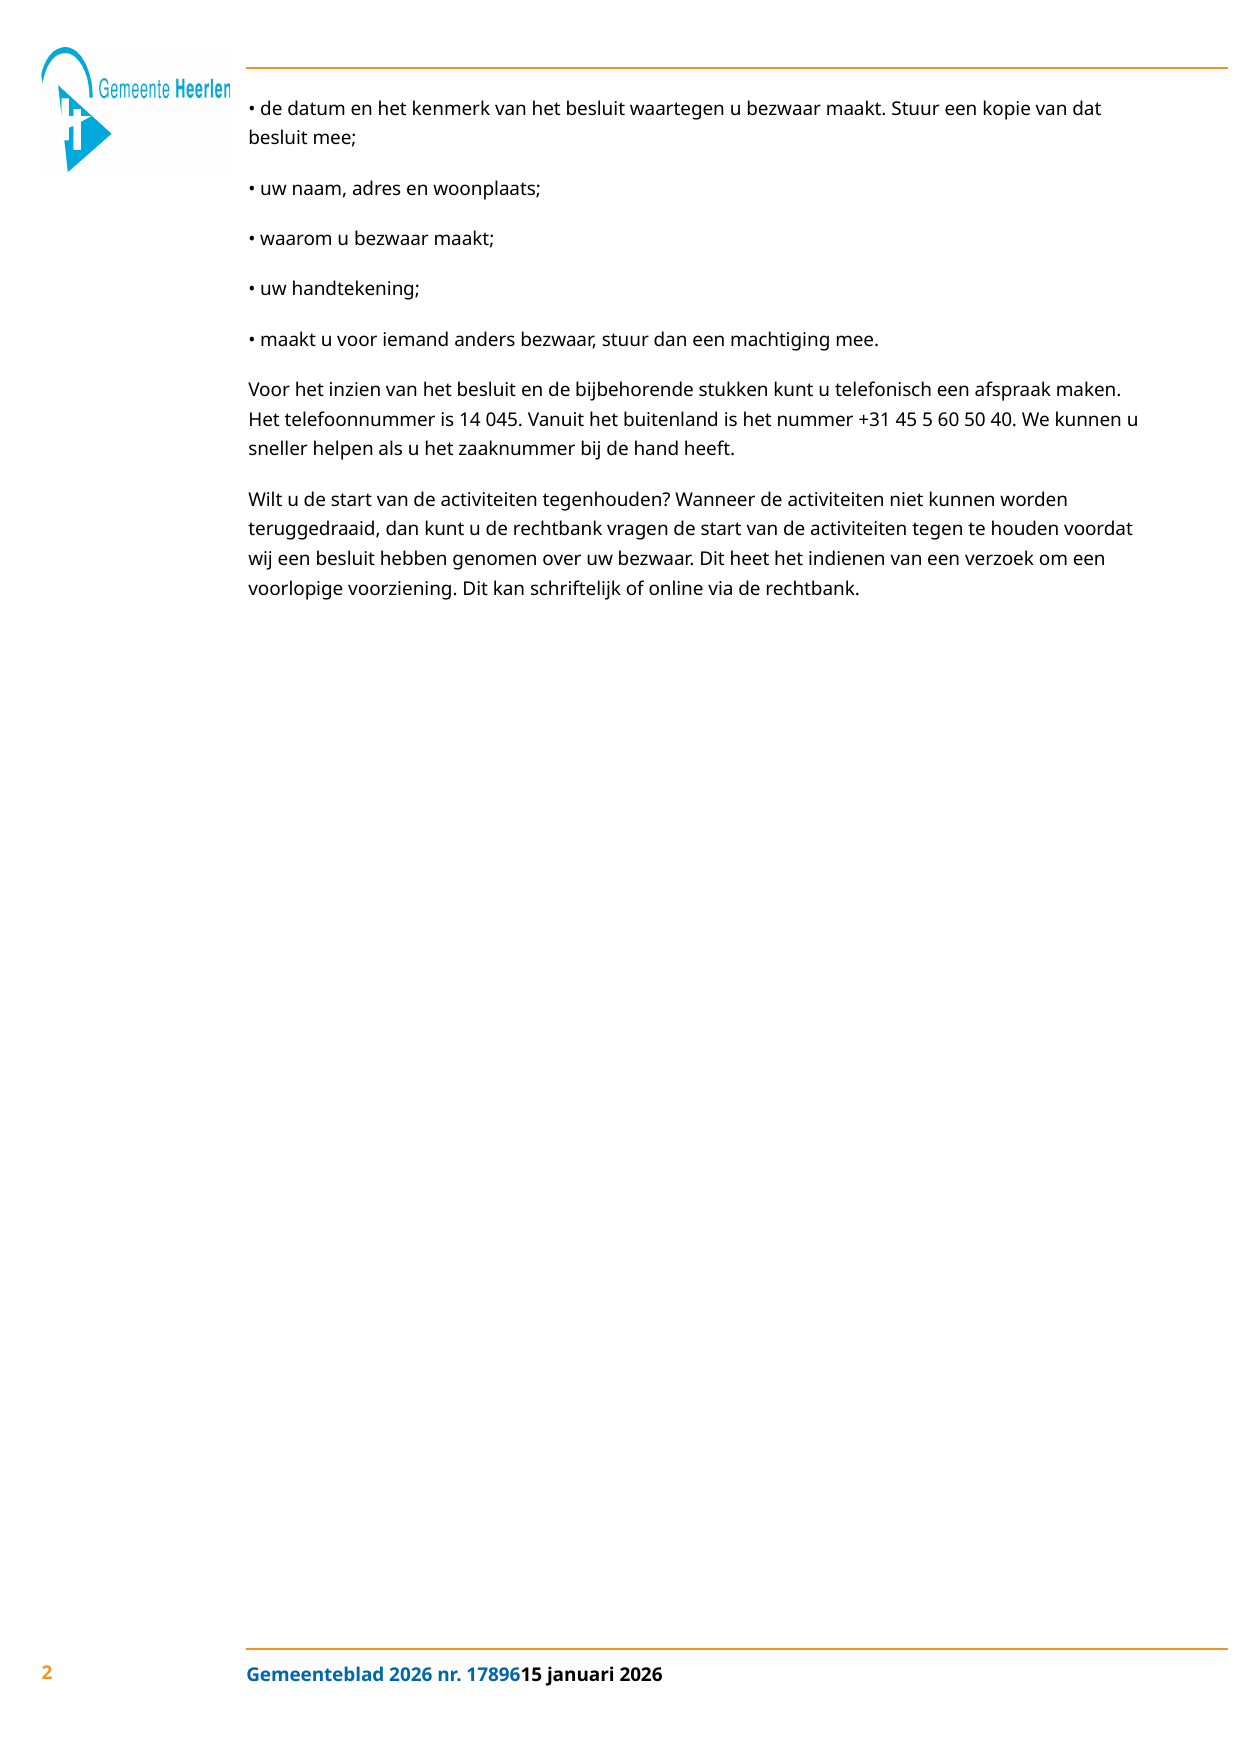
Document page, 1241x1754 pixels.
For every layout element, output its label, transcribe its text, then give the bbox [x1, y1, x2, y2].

text • uw naam, adres en woonplaats; [248, 175, 1152, 201]
picture [41, 47, 59, 70]
picture [41, 47, 231, 172]
text • uw handtekening; [248, 276, 1152, 301]
text Wilt u de start van de activiteiten tegenhouden? Wanneer de activiteiten niet kunnen worden teruggedraaid, dan kunt u de rechtbank vragen de start van de activiteiten tegen te houden voordat wij een besluit hebben genomen over uw bezwaar. Dit heet het indienen van een verzoek om een voorlopige voorziening. Dit kan schriftelijk of online via de rechtbank. [248, 486, 1152, 601]
text • waarom u bezwaar maakt; [248, 225, 1152, 251]
text Voor het inzien van het besluit en de bijbehorende stukken kunt u telefonisch een afspraak maken. Het telefoonnummer is 14 045. Vanuit het buitenland is het nummer +31 45 5 60 50 40. We kunnen u sneller helpen als u het zaaknummer bij de hand heeft. [248, 376, 1152, 461]
text • de datum en het kenmerk van het besluit waartegen u bezwaar maakt. Stuur een kopie van dat besluit mee; [248, 95, 1152, 150]
text • maakt u voor iemand anders bezwaar, stuur dan een machtiging mee. [248, 326, 1152, 352]
